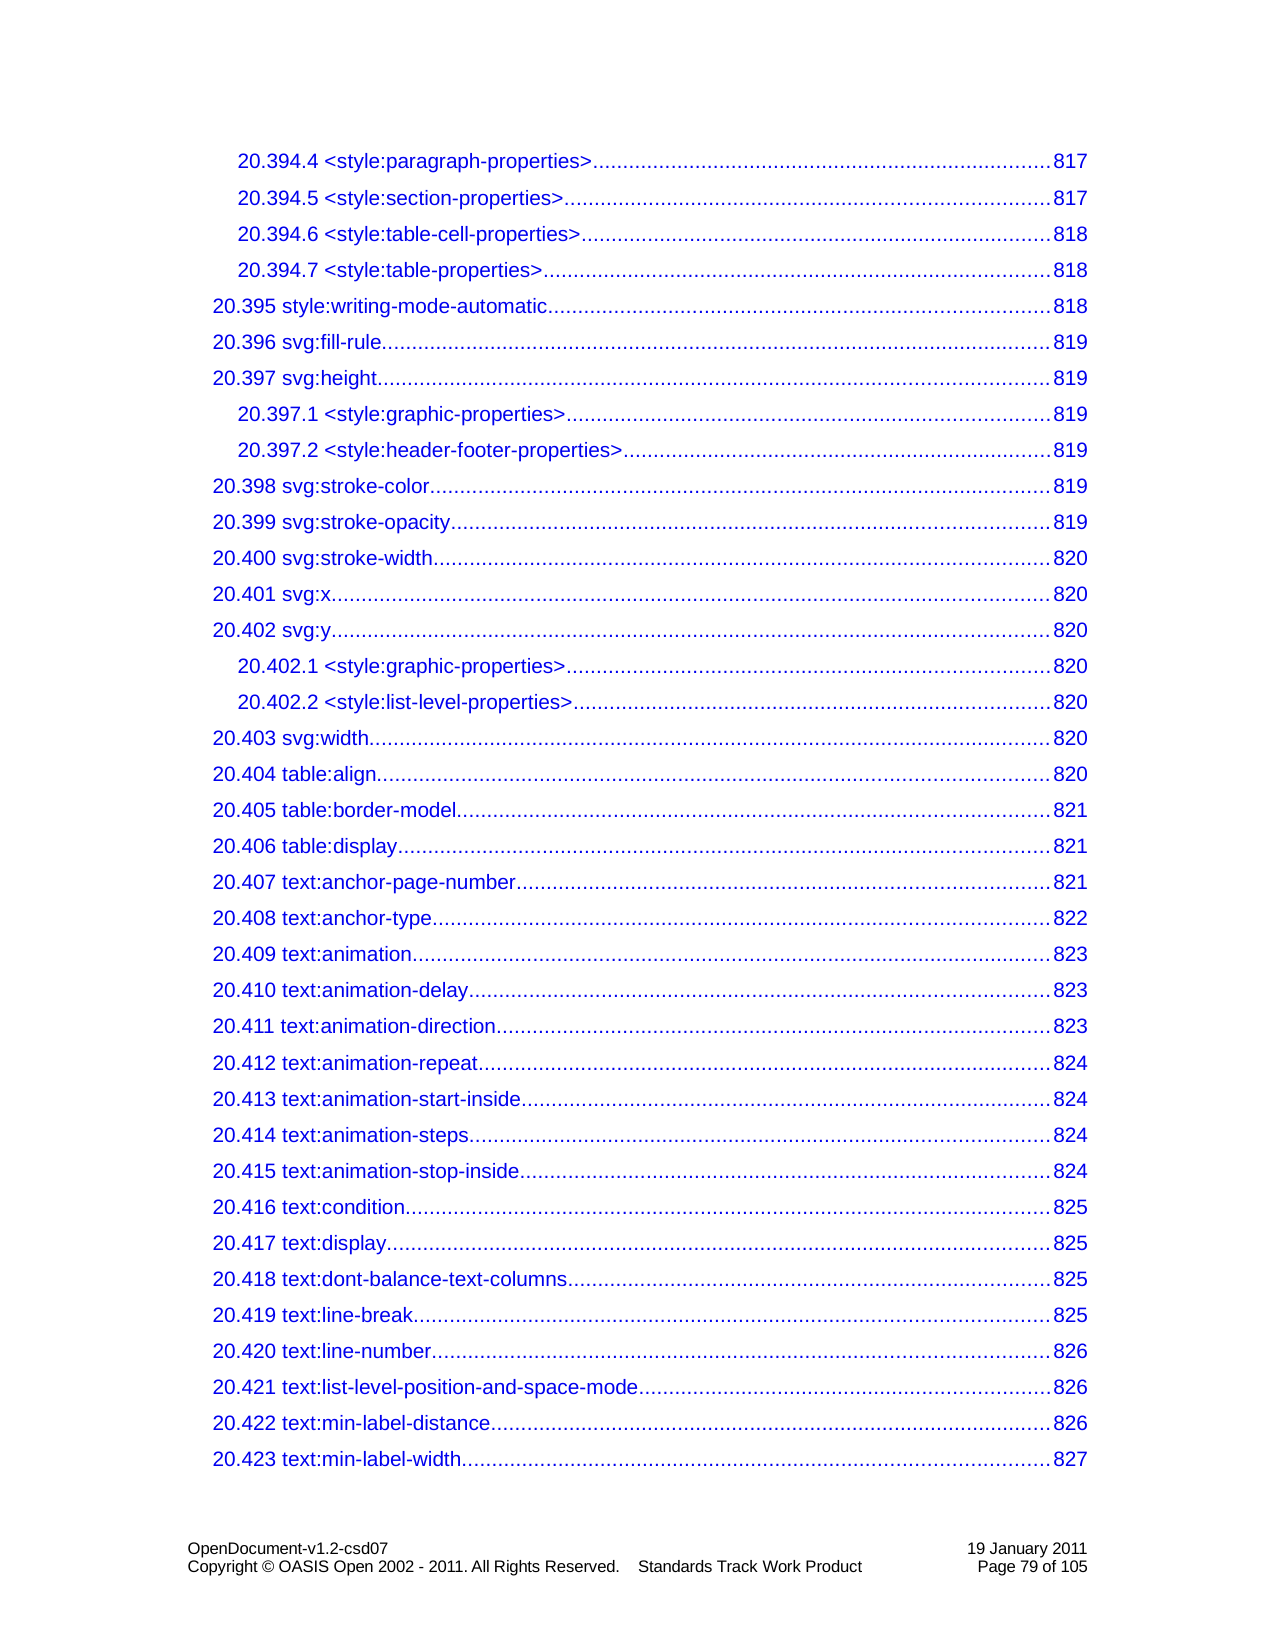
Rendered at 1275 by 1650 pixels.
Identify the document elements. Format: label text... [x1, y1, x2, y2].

text 20.412 text:animation-repeat 824 [212, 1051, 1088, 1074]
text 20.397 svg:height 819 [212, 366, 1088, 390]
text 20.403 svg:width 820 [212, 727, 1088, 750]
text 20.402.1 <style:graphic-properties> 820 [237, 654, 1088, 678]
text 20.399 svg:stroke-opacity 819 [212, 510, 1088, 534]
text 20.404 table:align 820 [212, 763, 1088, 786]
text 20.422 text:min-label-distance 826 [212, 1411, 1088, 1435]
text 20.423 text:min-label-width 827 [212, 1447, 1088, 1471]
text 20.402.2 <style:list-level-properties> 820 [237, 691, 1088, 714]
text 20.417 text:display 825 [212, 1231, 1088, 1255]
text 20.419 text:line-break 825 [212, 1303, 1088, 1327]
text 20.401 svg:x 820 [212, 582, 1088, 606]
text 20.408 text:anchor-type 822 [212, 907, 1088, 930]
text 20.407 text:anchor-page-number 821 [212, 871, 1088, 894]
text 20.413 text:animation-start-inside 824 [212, 1087, 1088, 1111]
text 20.406 table:display 821 [212, 835, 1088, 858]
text 20.410 text:animation-delay 823 [212, 979, 1088, 1002]
text 20.418 text:dont-balance-text-columns 825 [212, 1267, 1088, 1291]
text 20.394.6 <style:table-cell-properties> 818 [237, 222, 1088, 246]
text 20.394.7 <style:table-properties> 818 [237, 258, 1088, 282]
text 20.416 text:condition 825 [212, 1195, 1088, 1219]
text 20.394.4 <style:paragraph-properties> 817 [237, 150, 1088, 173]
text 20.421 text:list-level-position-and-space-mode 826 [212, 1375, 1088, 1399]
text 20.398 svg:stroke-color 819 [212, 474, 1088, 498]
text 20.396 svg:fill-rule 819 [212, 330, 1088, 354]
text 20.394.5 <style:section-properties> 817 [237, 186, 1088, 209]
text 20.397.2 <style:header-footer-properties> 819 [237, 438, 1088, 462]
text 20.402 svg:y 820 [212, 618, 1088, 642]
text 20.405 table:border-model 821 [212, 799, 1088, 822]
text 20.420 text:line-number 826 [212, 1339, 1088, 1363]
text 20.395 style:writing-mode-automatic 818 [212, 294, 1088, 318]
text 20.400 svg:stroke-width 820 [212, 546, 1088, 570]
text 20.397.1 <style:graphic-properties> 819 [237, 402, 1088, 426]
text 20.411 text:animation-direction 823 [212, 1015, 1088, 1038]
text 20.409 text:animation 823 [212, 943, 1088, 966]
text 20.415 text:animation-stop-inside 824 [212, 1159, 1088, 1183]
text 20.414 text:animation-steps 824 [212, 1123, 1088, 1147]
